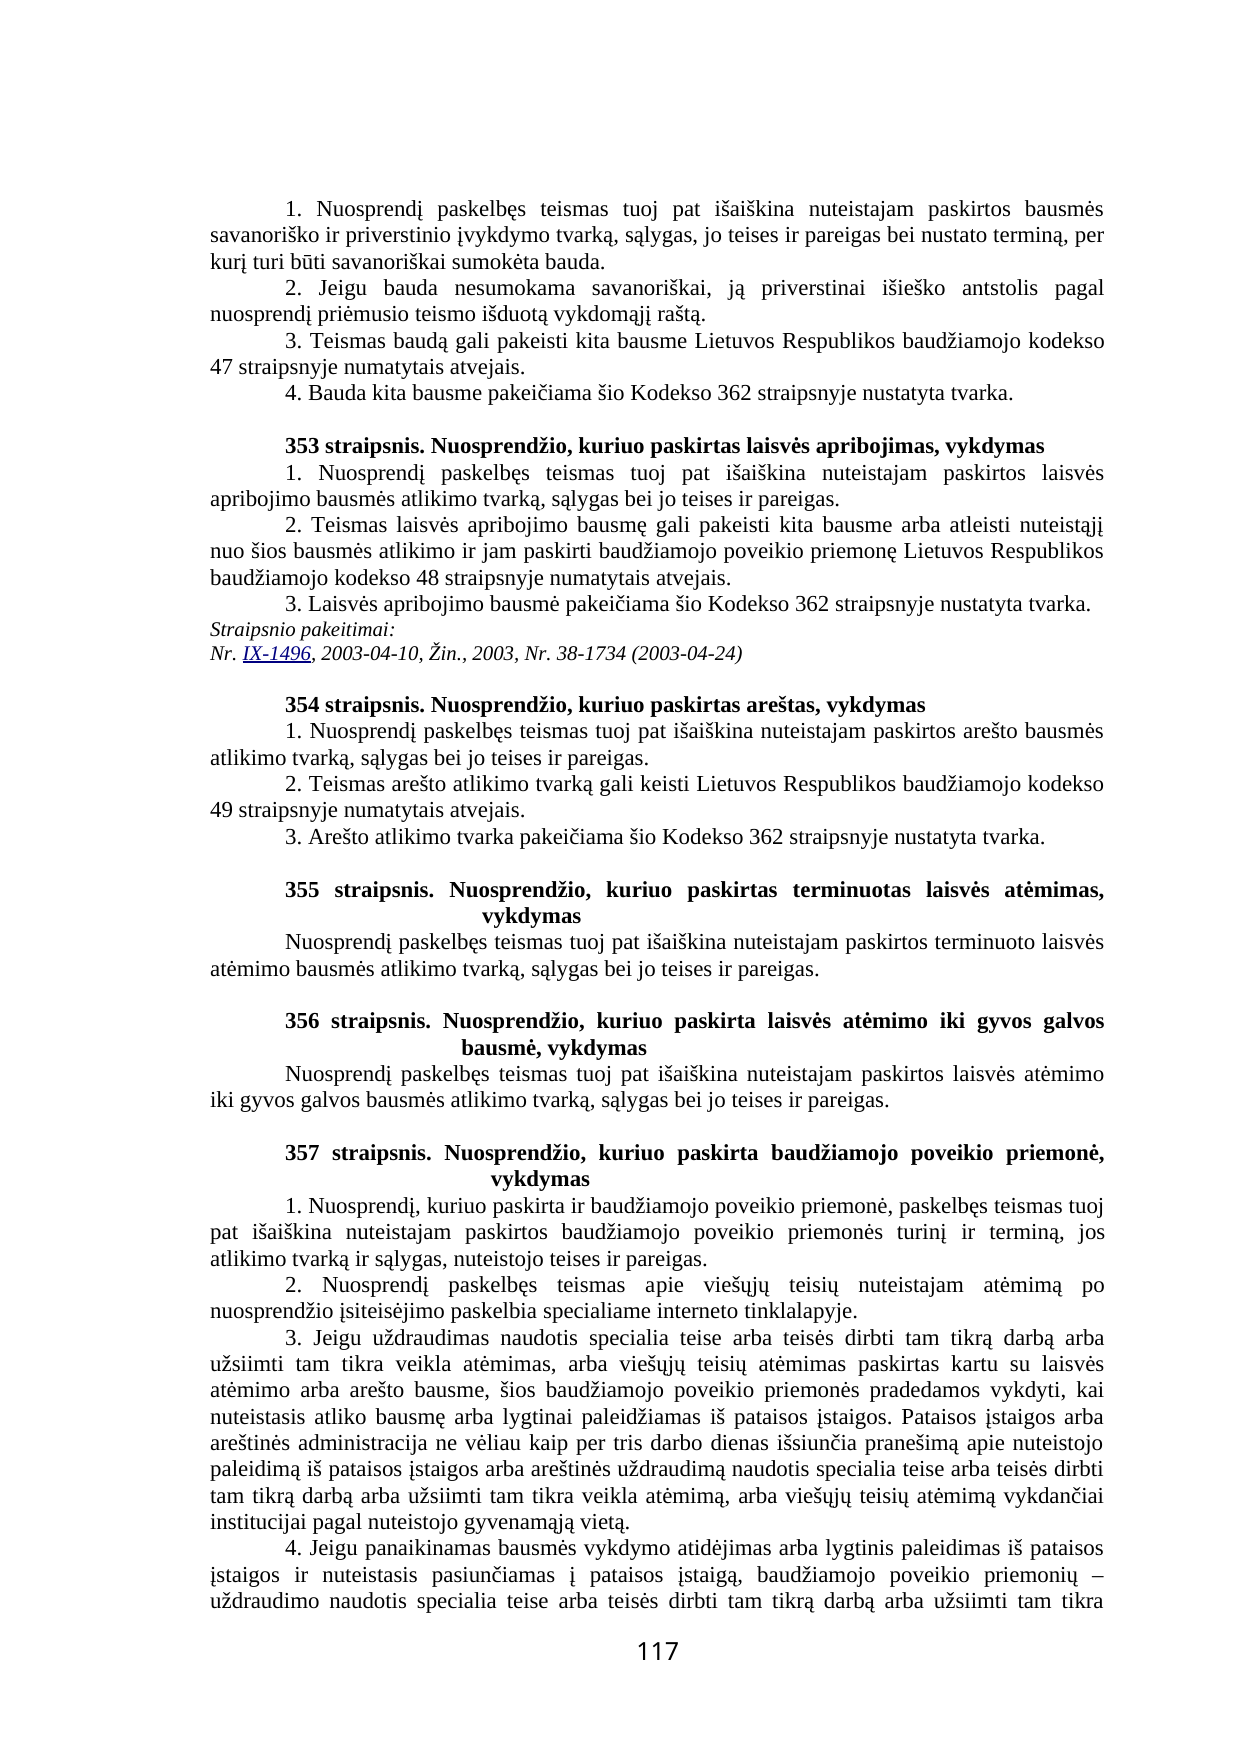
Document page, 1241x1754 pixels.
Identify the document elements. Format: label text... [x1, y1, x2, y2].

text 3. Jeigu uždraudimas naudotis specialia teise arba teisės dirbti tam tikrą darbą arba užsiimti tam tikra veikla atėmimas, arba viešųjų teisių atėmimas paskirtas kartu su laisvės atėmimo arba arešto bausme, šios baudžiamojo poveikio priemonės pradedamos vykdyti, kai nuteistasis atliko bausmę arba lygtinai paleidžiamas iš pataisos įstaigos. Pataisos įstaigos arba areštinės administracija ne vėliau kaip per tris darbo dienas išsiunčia pranešimą apie nuteistojo paleidimą iš pataisos įstaigos arba areštinės uždraudimą naudotis specialia teise arba teisės dirbti tam tikrą darbą arba užsiimti tam tikra veikla atėmimą, arba viešųjų teisių atėmimą vykdančiai institucijai pagal nuteistojo gyvenamąją vietą. [210, 1324, 1106, 1534]
text 4. Jeigu panaikinamas bausmės vykdymo atidėjimas arba lygtinis paleidimas iš pataisos įstaigos ir nuteistasis pasiunčiamas į pataisos įstaigą, baudžiamojo poveikio priemonių – uždraudimo naudotis specialia teise arba teisės dirbti tam tikrą darbą arba užsiimti tam tikra [210, 1534, 1106, 1613]
text Nuosprendį paskelbęs teismas tuoj pat išaiškina nuteistajam paskirtos terminuoto laisvės atėmimo bausmės atlikimo tvarką, sąlygas bei jo teises ir pareigas. [210, 928, 1106, 981]
text Nuosprendį paskelbęs teismas tuoj pat išaiškina nuteistajam paskirtos laisvės atėmimo iki gyvos galvos bausmės atlikimo tvarką, sąlygas bei jo teises ir pareigas. [210, 1060, 1106, 1113]
text 354 straipsnis. Nuosprendžio, kuriuo paskirtas areštas, vykdymas [210, 691, 1106, 717]
text Nr. IX-1496, 2003-04-10, Žin., 2003, Nr. 38-1734 (2003-04-24) [210, 641, 1106, 665]
text 3. Teismas baudą gali pakeisti kita bausme Lietuvos Respublikos baudžiamojo kodekso 47 straipsnyje numatytais atvejais. [210, 327, 1106, 379]
text 353 straipsnis. Nuosprendžio, kuriuo paskirtas laisvės apribojimas, vykdymas [285, 432, 1106, 458]
text 357 straipsnis. Nuosprendžio, kuriuo paskirta baudžiamojo poveikio priemonė, vykdymas [285, 1139, 1106, 1192]
text 4. Bauda kita bausme pakeičiama šio Kodekso 362 straipsnyje nustatyta tvarka. [210, 379, 1106, 406]
text 356 straipsnis. Nuosprendžio, kuriuo paskirta laisvės atėmimo iki gyvos galvos bausmė, vykdymas [285, 1007, 1106, 1060]
text 2. Nuosprendį paskelbęs teismas apie viešųjų teisių nuteistajam atėmimą po nuosprendžio įsiteisėjimo paskelbia specialiame interneto tinklalapyje. [210, 1271, 1106, 1324]
text 355 straipsnis. Nuosprendžio, kuriuo paskirtas terminuotas laisvės atėmimas, vykdymas [285, 876, 1106, 928]
text Straipsnio pakeitimai: [210, 617, 1106, 641]
text 1. Nuosprendį paskelbęs teismas tuoj pat išaiškina nuteistajam paskirtos arešto bausmės atlikimo tvarką, sąlygas bei jo teises ir pareigas. [210, 717, 1106, 770]
text 3. Arešto atlikimo tvarka pakeičiama šio Kodekso 362 straipsnyje nustatyta tvarka. [210, 823, 1106, 849]
text 2. Jeigu bauda nesumokama savanoriškai, ją priverstinai išieško antstolis pagal nuosprendį priėmusio teismo išduotą vykdomąjį raštą. [210, 274, 1106, 327]
text 2. Teismas laisvės apribojimo bausmę gali pakeisti kita bausme arba atleisti nuteistąjį nuo šios bausmės atlikimo ir jam paskirti baudžiamojo poveikio priemonę Lietuvos Respublikos baudžiamojo kodekso 48 straipsnyje numatytais atvejais. [210, 511, 1106, 590]
text 1. Nuosprendį paskelbęs teismas tuoj pat išaiškina nuteistajam paskirtos laisvės apribojimo bausmės atlikimo tvarką, sąlygas bei jo teises ir pareigas. [210, 458, 1106, 511]
text 1. Nuosprendį, kuriuo paskirta ir baudžiamojo poveikio priemonė, paskelbęs teismas tuoj pat išaiškina nuteistajam paskirtos baudžiamojo poveikio priemonės turinį ir terminą, jos atlikimo tvarką ir sąlygas, nuteistojo teises ir pareigas. [210, 1192, 1106, 1271]
text 2. Teismas arešto atlikimo tvarką gali keisti Lietuvos Respublikos baudžiamojo kodekso 49 straipsnyje numatytais atvejais. [210, 770, 1106, 823]
text 1. Nuosprendį paskelbęs teismas tuoj pat išaiškina nuteistajam paskirtos bausmės savanoriško ir priverstinio įvykdymo tvarką, sąlygas, jo teises ir pareigas bei nustato terminą, per kurį turi būti savanoriškai sumokėta bauda. [210, 195, 1106, 274]
text 3. Laisvės apribojimo bausmė pakeičiama šio Kodekso 362 straipsnyje nustatyta tvarka. [210, 590, 1106, 617]
